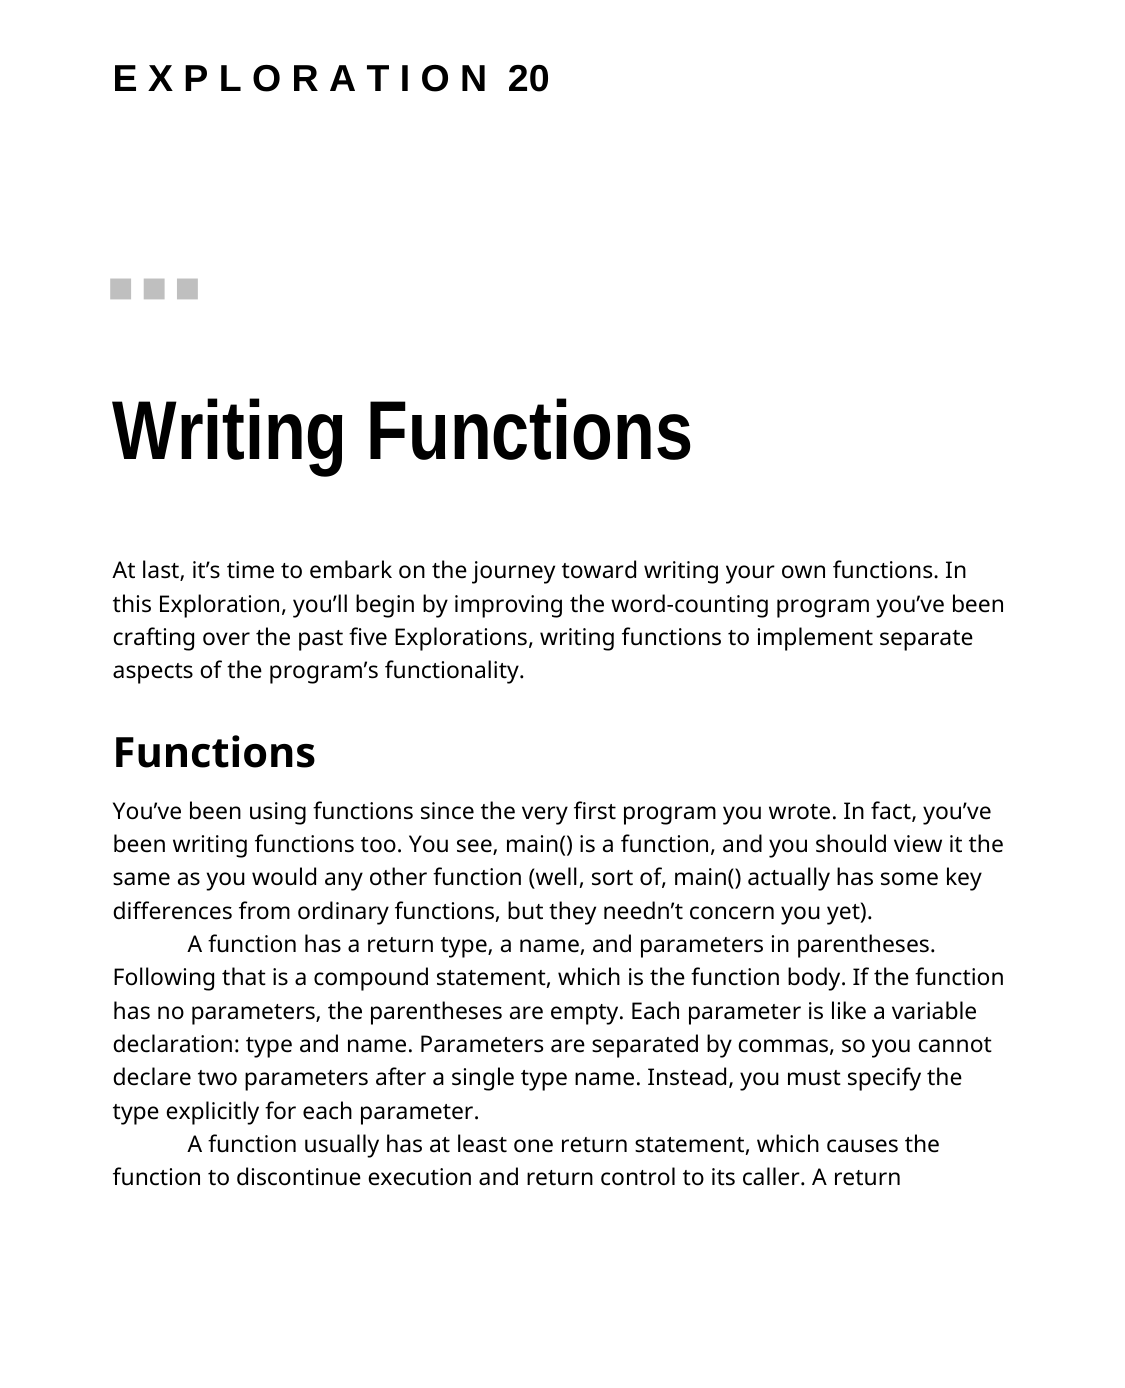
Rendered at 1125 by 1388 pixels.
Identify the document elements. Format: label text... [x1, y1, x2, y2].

subtitle Functions [112, 723, 1012, 780]
text You’ve been using functions since the very first program you wrote. In fact, you’ve been writing functions too. You see, main() is a function, and you should view it the same as you would any other function (well, sort of, main() actually has some key differences from ordinary functions, but they needn’t concern you yet). [112, 792, 1012, 926]
text At last, it’s time to embark on the journey toward writing your own functions. In this Exploration, you’ll begin by improving the word-counting program you’ve been crafting over the past five Explorations, writing functions to implement separate aspects of the program’s functionality. [112, 552, 1012, 686]
text A function has a return type, a name, and parameters in parentheses. Following that is a compound statement, which is the function body. If the function has no parameters, the parentheses are empty. Each parameter is like a variable declaration: type and name. Parameters are separated by commas, so you cannot declare two parameters after a single type name. Instead, you must specify the type explicitly for each parameter. [112, 926, 1012, 1126]
text A function usually has at least one return statement, which causes the function to discontinue execution and return control to its caller. A return [112, 1126, 1012, 1192]
title Writing Functions [112, 382, 1012, 477]
